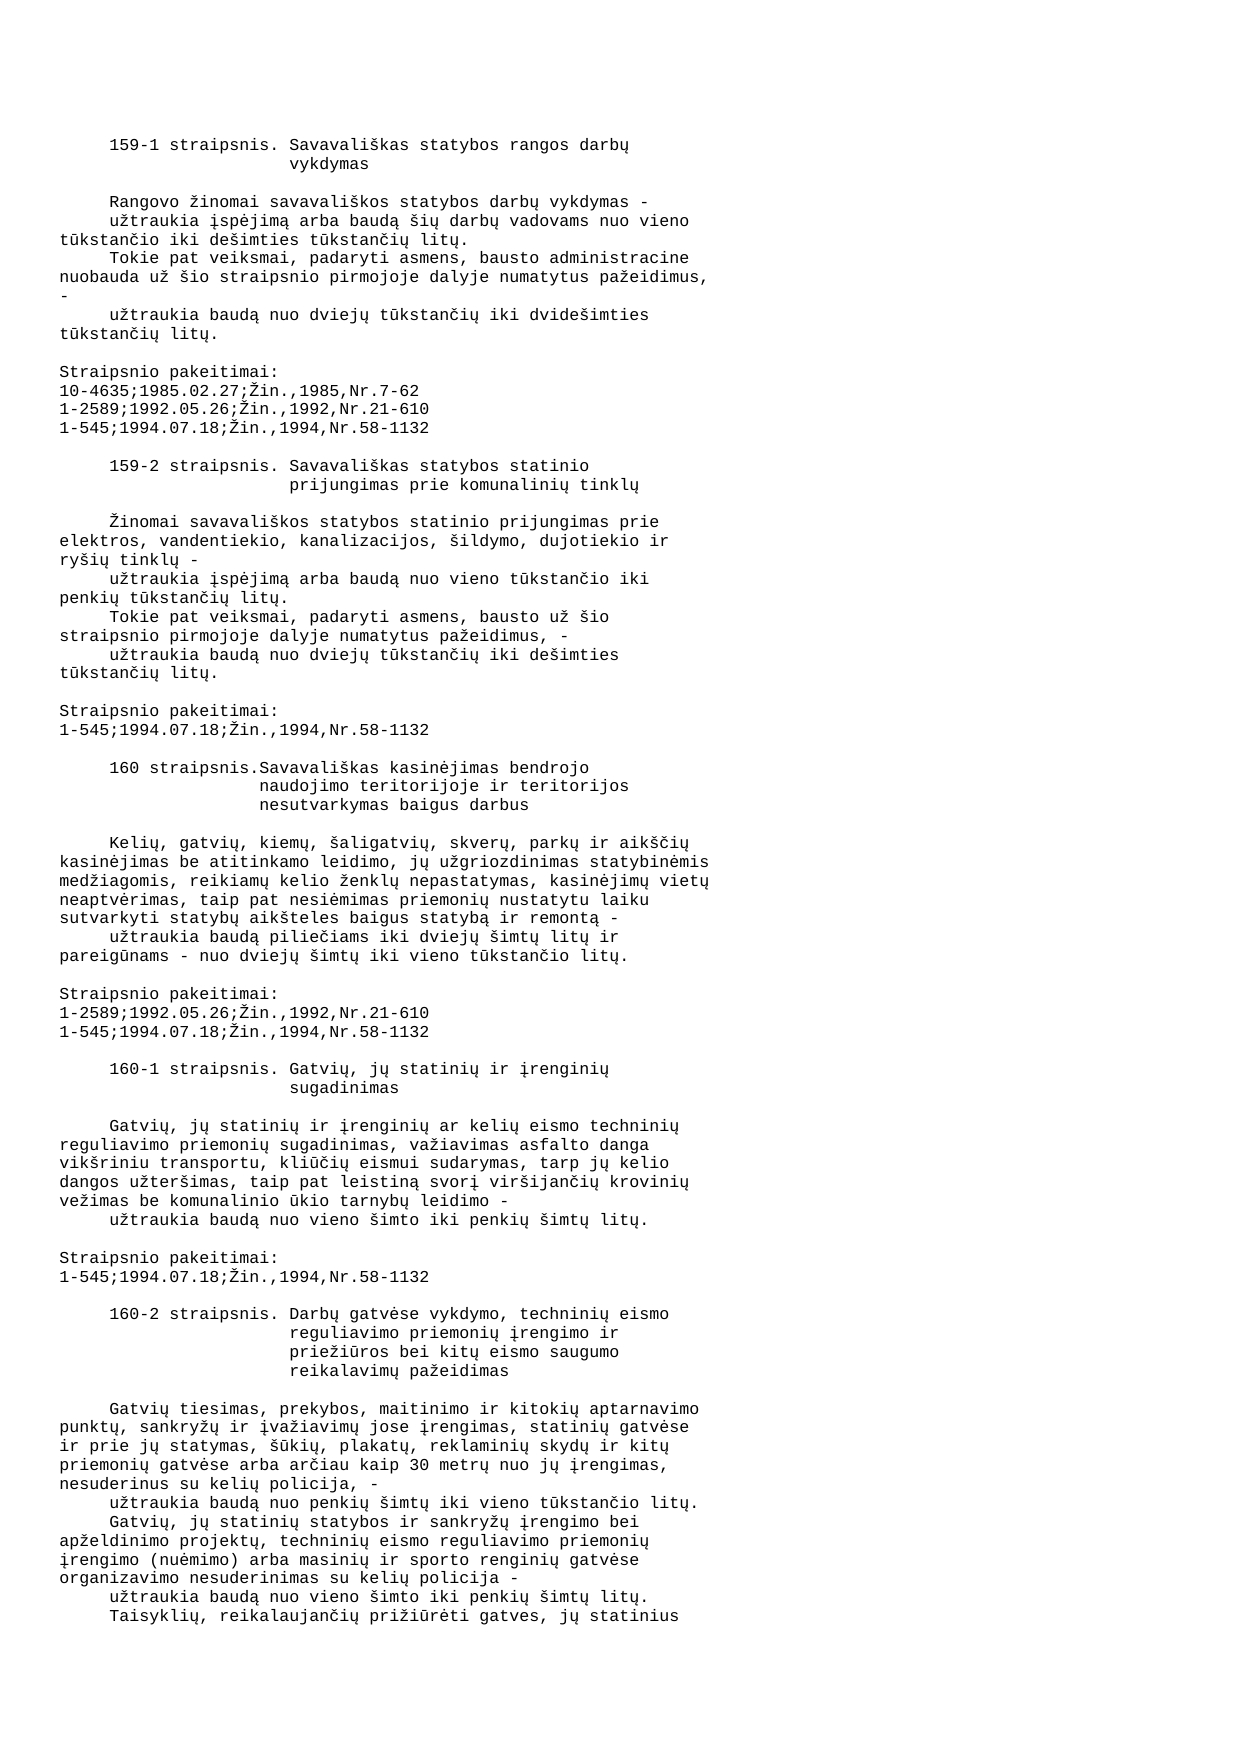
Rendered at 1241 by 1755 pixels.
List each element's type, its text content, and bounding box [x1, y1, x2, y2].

text priemonių gatvėse arba arčiau kaip 30 metrų nuo jų įrengimas, [59, 1457, 1122, 1476]
text 160-2 straipsnis. Darbų gatvėse vykdymo, techninių eismo [59, 1306, 1122, 1325]
text Taisyklių, reikalaujančių prižiūrėti gatves, jų statinius [59, 1608, 1122, 1626]
text reguliavimo priemonių sugadinimas, važiavimas asfalto danga [59, 1136, 1122, 1155]
text medžiagomis, reikiamų kelio ženklų nepastatymas, kasinėjimų vietų [59, 872, 1122, 891]
text punktų, sankryžų ir įvažiavimų jose įrengimas, statinių gatvėse [59, 1419, 1122, 1438]
text tūkstančių litų. [59, 326, 1122, 344]
text Straipsnio pakeitimai: [59, 363, 1122, 382]
text Kelių, gatvių, kiemų, šaligatvių, skverų, parkų ir aikščių [59, 834, 1122, 853]
text užtraukia įspėjimą arba baudą nuo vieno tūkstančio iki [59, 571, 1122, 589]
text straipsnio pirmojoje dalyje numatytus pažeidimus, - [59, 627, 1122, 646]
text nuobauda už šio straipsnio pirmojoje dalyje numatytus pažeidimus, [59, 269, 1122, 288]
text vikšriniu transportu, kliūčių eismui sudarymas, tarp jų kelio [59, 1155, 1122, 1174]
text pareigūnams - nuo dviejų šimtų iki vieno tūkstančio litų. [59, 948, 1122, 967]
text kasinėjimas be atitinkamo leidimo, jų užgriozdinimas statybinėmis [59, 853, 1122, 872]
text 1-545;1994.07.18;Žin.,1994,Nr.58-1132 [59, 420, 1122, 439]
text Gatvių, jų statinių ir įrenginių ar kelių eismo techninių [59, 1117, 1122, 1136]
text užtraukia baudą nuo vieno šimto iki penkių šimtų litų. [59, 1212, 1122, 1231]
text 10-4635;1985.02.27;Žin.,1985,Nr.7-62 [59, 382, 1122, 401]
text 159-2 straipsnis. Savavališkas statybos statinio [59, 457, 1122, 476]
text 1-2589;1992.05.26;Žin.,1992,Nr.21-610 [59, 401, 1122, 420]
text vykdymas [59, 156, 1122, 175]
text Gatvių tiesimas, prekybos, maitinimo ir kitokių aptarnavimo [59, 1400, 1122, 1419]
text Tokie pat veiksmai, padaryti asmens, bausto už šio [59, 608, 1122, 627]
text nesutvarkymas baigus darbus [59, 797, 1122, 816]
text 160 straipsnis.Savavališkas kasinėjimas bendrojo [59, 759, 1122, 778]
text 1-545;1994.07.18;Žin.,1994,Nr.58-1132 [59, 1268, 1122, 1287]
text reikalavimų pažeidimas [59, 1362, 1122, 1381]
text nesuderinus su kelių policija, - [59, 1476, 1122, 1494]
text užtraukia baudą nuo vieno šimto iki penkių šimtų litų. [59, 1589, 1122, 1608]
text užtraukia įspėjimą arba baudą šių darbų vadovams nuo vieno [59, 212, 1122, 231]
text tūkstančio iki dešimties tūkstančių litų. [59, 231, 1122, 250]
text - [59, 288, 1122, 307]
text 1-545;1994.07.18;Žin.,1994,Nr.58-1132 [59, 1023, 1122, 1042]
text dangos užteršimas, taip pat leistiną svorį viršijančių krovinių [59, 1174, 1122, 1193]
text naudojimo teritorijoje ir teritorijos [59, 778, 1122, 797]
text Straipsnio pakeitimai: [59, 1249, 1122, 1268]
text Gatvių, jų statinių statybos ir sankryžų įrengimo bei [59, 1513, 1122, 1532]
text 1-2589;1992.05.26;Žin.,1992,Nr.21-610 [59, 1004, 1122, 1023]
text apželdinimo projektų, techninių eismo reguliavimo priemonių [59, 1532, 1122, 1551]
text organizavimo nesuderinimas su kelių policija - [59, 1570, 1122, 1589]
text 1-545;1994.07.18;Žin.,1994,Nr.58-1132 [59, 721, 1122, 740]
text priežiūros bei kitų eismo saugumo [59, 1344, 1122, 1362]
text užtraukia baudą nuo penkių šimtų iki vieno tūkstančio litų. [59, 1494, 1122, 1513]
text sutvarkyti statybų aikšteles baigus statybą ir remontą - [59, 910, 1122, 929]
text Straipsnio pakeitimai: [59, 985, 1122, 1004]
text Straipsnio pakeitimai: [59, 703, 1122, 721]
text 160-1 straipsnis. Gatvių, jų statinių ir įrenginių [59, 1061, 1122, 1080]
text elektros, vandentiekio, kanalizacijos, šildymo, dujotiekio ir [59, 533, 1122, 552]
text įrengimo (nuėmimo) arba masinių ir sporto renginių gatvėse [59, 1551, 1122, 1570]
text užtraukia baudą nuo dviejų tūkstančių iki dešimties [59, 646, 1122, 665]
text sugadinimas [59, 1080, 1122, 1098]
text 159-1 straipsnis. Savavališkas statybos rangos darbų [59, 137, 1122, 156]
text Tokie pat veiksmai, padaryti asmens, bausto administracine [59, 250, 1122, 269]
text užtraukia baudą piliečiams iki dviejų šimtų litų ir [59, 929, 1122, 948]
text tūkstančių litų. [59, 665, 1122, 684]
text reguliavimo priemonių įrengimo ir [59, 1325, 1122, 1344]
text Rangovo žinomai savavališkos statybos darbų vykdymas - [59, 193, 1122, 212]
text užtraukia baudą nuo dviejų tūkstančių iki dvidešimties [59, 307, 1122, 326]
text Žinomai savavališkos statybos statinio prijungimas prie [59, 514, 1122, 533]
text penkių tūkstančių litų. [59, 589, 1122, 608]
text prijungimas prie komunalinių tinklų [59, 476, 1122, 495]
text vežimas be komunalinio ūkio tarnybų leidimo - [59, 1193, 1122, 1212]
text ryšių tinklų - [59, 552, 1122, 571]
text ir prie jų statymas, šūkių, plakatų, reklaminių skydų ir kitų [59, 1438, 1122, 1457]
text neaptvėrimas, taip pat nesiėmimas priemonių nustatytu laiku [59, 891, 1122, 910]
